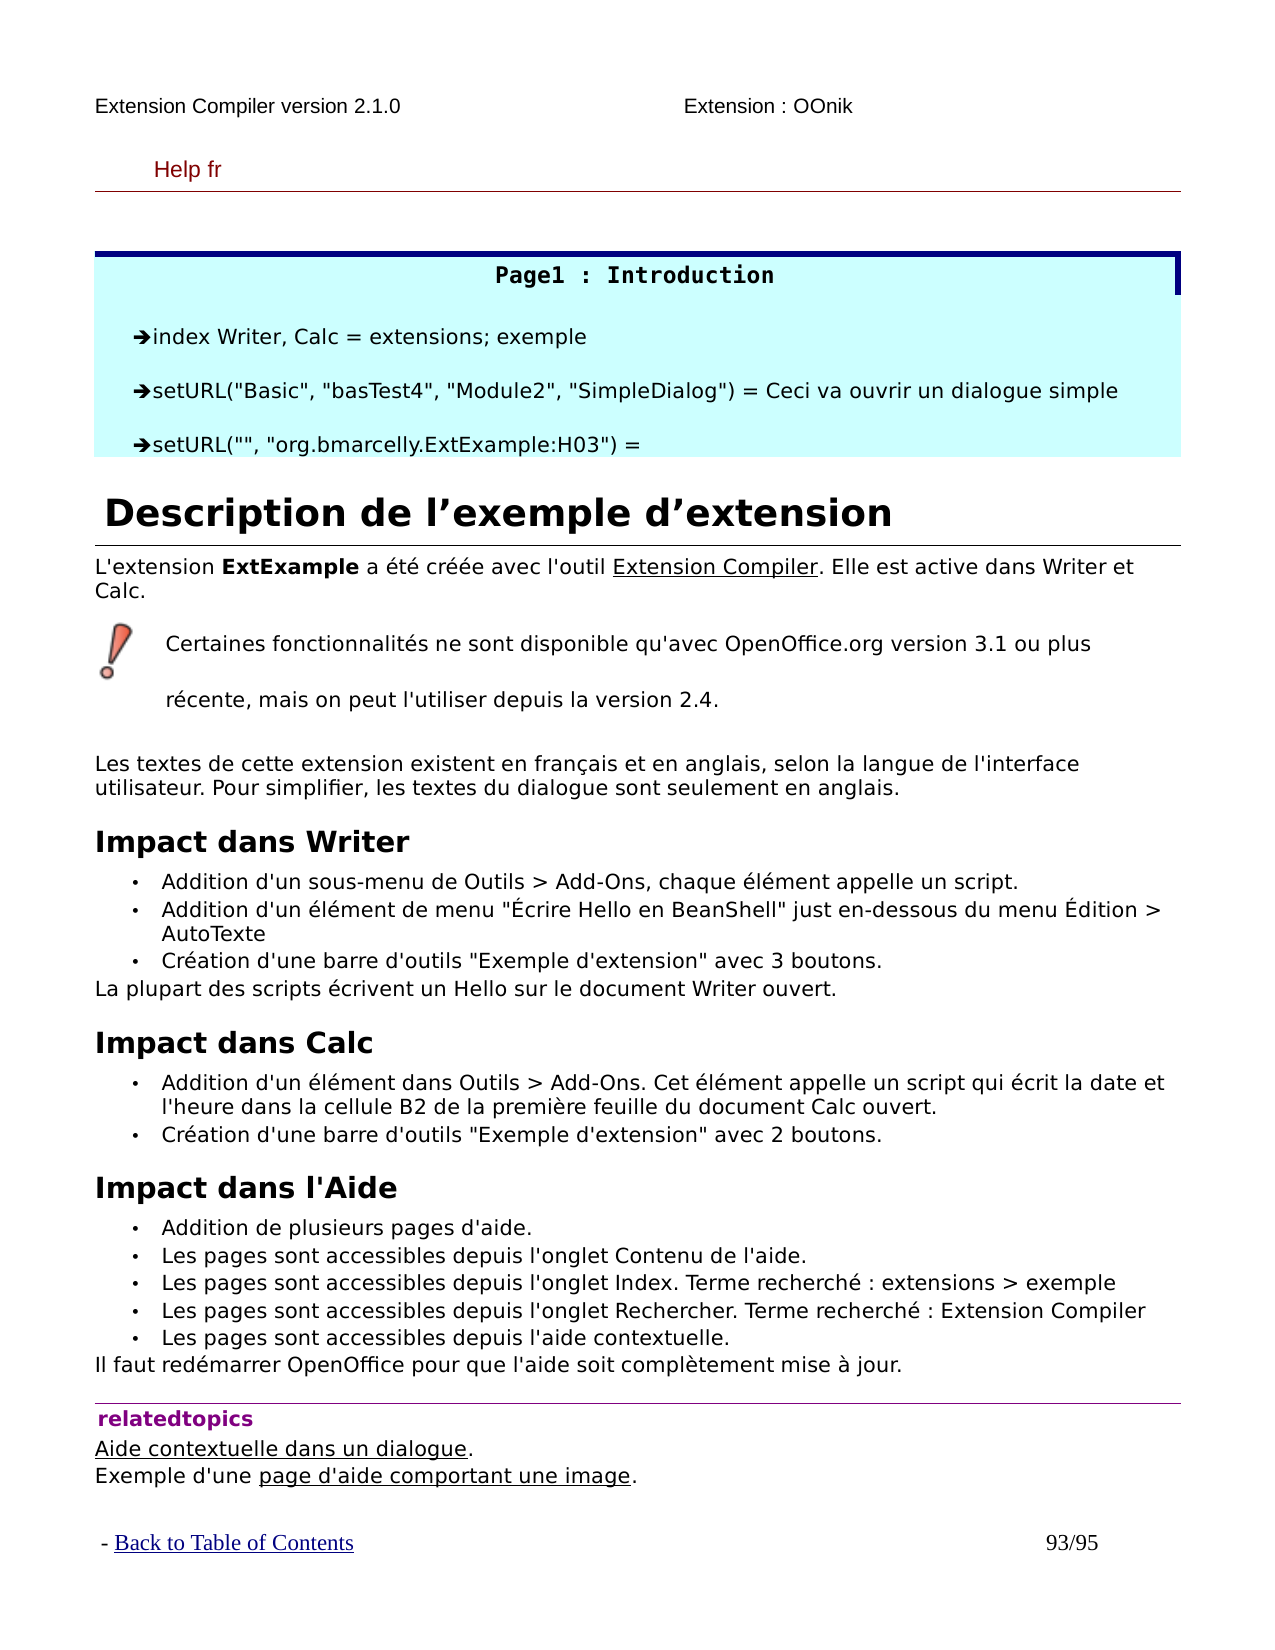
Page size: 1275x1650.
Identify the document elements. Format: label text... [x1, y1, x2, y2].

list Création d'une barre d'outils "Exemple d'extension" avec 3 boutons. [132, 949, 1181, 974]
list Addition de plusieurs pages d'aide. [132, 1216, 1181, 1241]
list Création d'une barre d'outils "Exemple d'extension" avec 2 boutons. [132, 1122, 1181, 1147]
list Addition d'un élément de menu "Écrire Hello en BeanShell" just en-dessous du menu Édition > AutoTexte [132, 897, 1181, 946]
text L'extension ExtExample a été créée avec l'outil Extension Compiler. Elle est active dans Writer et Calc. [94, 554, 1181, 603]
text Description de l’exemple d’extension [94, 482, 1181, 545]
list setURL("Basic", "basTest4", "Module2", "SimpleDialog") = Ceci va ouvrir un dialogue simple [94, 379, 1181, 403]
text Impact dans Calc [94, 1026, 1181, 1060]
picture [95, 616, 138, 687]
text Impact dans l'Aide [94, 1172, 1181, 1206]
list Addition d'un élément dans Outils > Add-Ons. Cet élément appelle un script qui écrit la date et l'heure dans la cellule B2 de la première feuille du document Calc ouvert. [132, 1071, 1181, 1119]
text Help fr [94, 147, 1181, 192]
list index Writer, Calc = extensions; exemple [94, 325, 1181, 349]
text relatedtopics [94, 1404, 1181, 1434]
list setURL("", "org.bmarcelly.ExtExample:H03") = [94, 433, 1181, 457]
text Il faut redémarrer OpenOffice pour que l'aide soit complètement mise à jour. [94, 1353, 1181, 1378]
text Exemple d'une page d'aide comportant une image. [94, 1464, 1181, 1489]
text Page1 : Introduction [94, 252, 1175, 295]
list Certaines fonctionnalités ne sont disponible qu'avec OpenOffice.org version 3.1 ou plus récente, mais on peut l'utiliser depuis la version 2.4. [94, 615, 1181, 713]
list Les pages sont accessibles depuis l'onglet Contenu de l'aide. [132, 1244, 1181, 1268]
list Addition d'un sous-menu de Outils > Add-Ons, chaque élément appelle un script. [132, 870, 1181, 894]
list Les pages sont accessibles depuis l'onglet Rechercher. Terme recherché : Extension Compiler [132, 1298, 1181, 1323]
text La plupart des scripts écrivent un Hello sur le document Writer ouvert. [94, 977, 1181, 1001]
text Les textes de cette extension existent en français et en anglais, selon la langue de l'interface utilisateur. Pour simplifier, les textes du dialogue sont seulement en anglais. [94, 752, 1181, 801]
text Aide contextuelle dans un dialogue. [94, 1437, 1181, 1461]
list Les pages sont accessibles depuis l'onglet Index. Terme recherché : extensions > exemple [132, 1271, 1181, 1296]
text Impact dans Writer [94, 826, 1181, 859]
list Les pages sont accessibles depuis l'aide contextuelle. [132, 1326, 1181, 1350]
